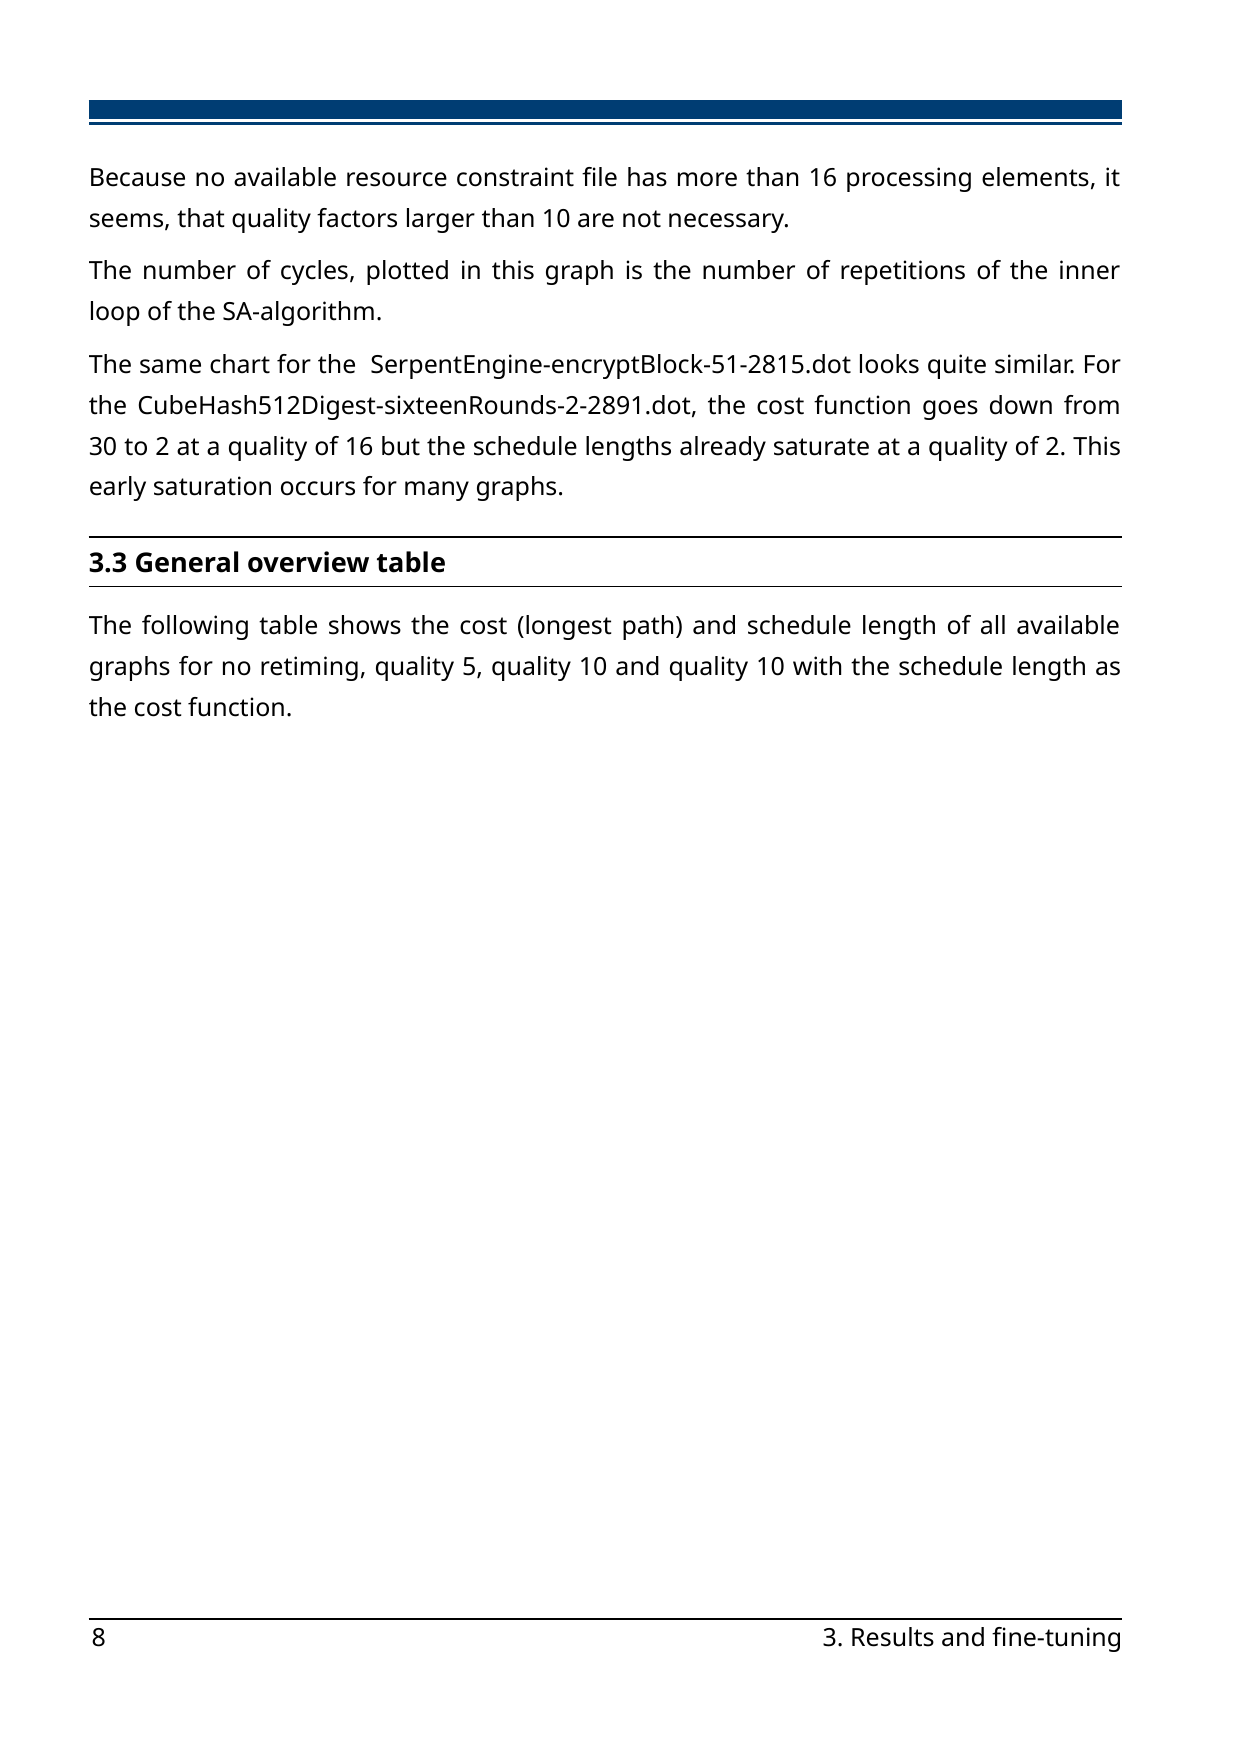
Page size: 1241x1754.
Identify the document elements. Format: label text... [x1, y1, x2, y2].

subtitle General overview table [88, 537, 1122, 587]
text Because no available resource constraint file has more than 16 processing elements, it seems, that quality factors larger than 10 are not necessary. [88, 159, 1122, 234]
text The number of cycles, plotted in this graph is the number of repetitions of the inner loop of the SA-algorithm. [88, 253, 1122, 328]
text The following table shows the cost (longest path) and schedule length of all available graphs for no retiming, quality 5, quality 10 and quality 10 with the schedule length as the cost function. [88, 608, 1122, 724]
text The same chart for the SerpentEngine-encryptBlock-51-2815.dot looks quite similar. For the CubeHash512Digest-sixteenRounds-2-2891.dot, the cost function goes down from 30 to 2 at a quality of 16 but the schedule lengths already saturate at a quality of 2. This early saturation occurs for many graphs. [88, 346, 1122, 503]
